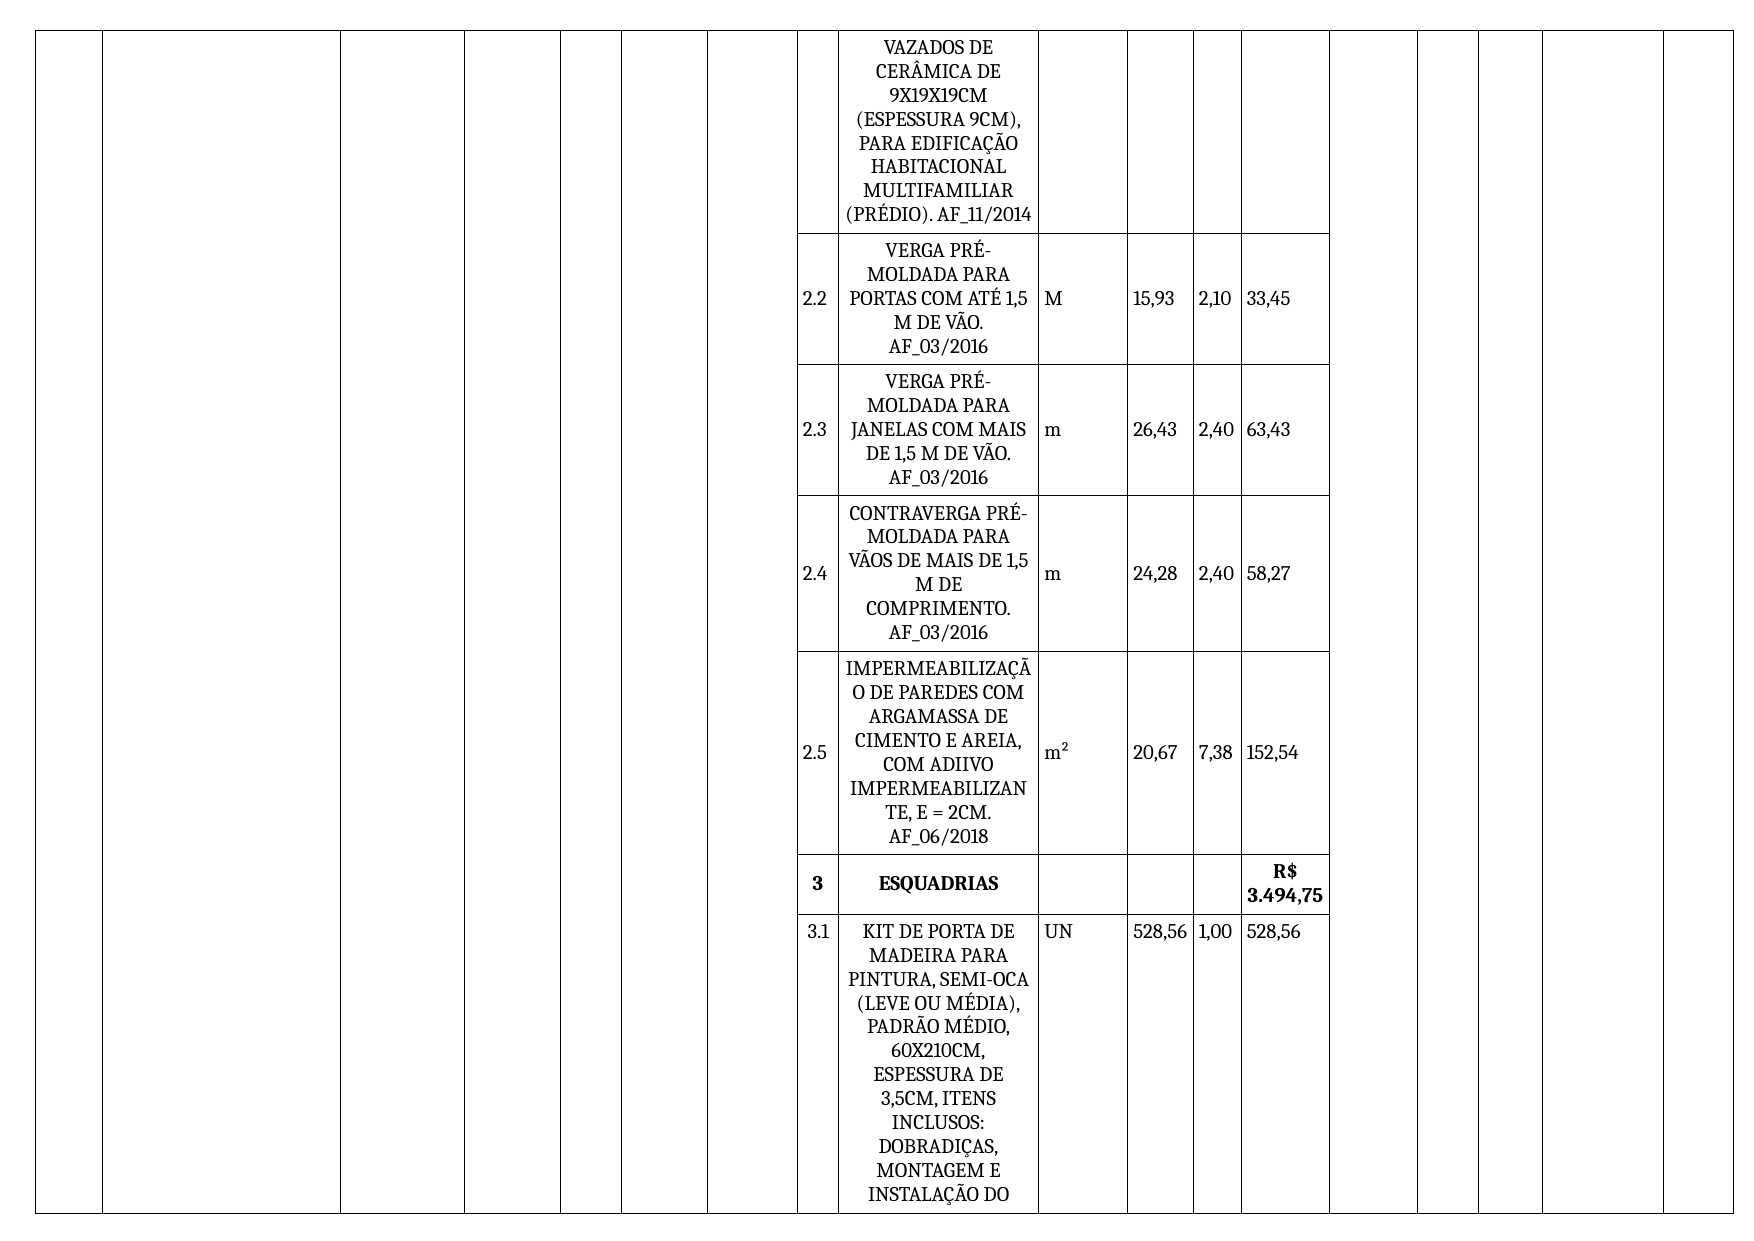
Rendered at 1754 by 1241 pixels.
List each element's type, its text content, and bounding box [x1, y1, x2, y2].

table_cell 63,43 [1242, 365, 1329, 495]
table_cell 2.4 [798, 496, 838, 651]
table_cell 3 [798, 855, 838, 913]
table_cell VERGA PRÉ-MOLDADA PARA PORTAS COM ATÉ 1,5 M DE VÃO. AF_03/2016 [839, 234, 1038, 364]
table_cell CONTRAVERGA PRÉ-MOLDADA PARA VÃOS DE MAIS DE 1,5 M DE COMPRIMENTO. AF_03/2016 [839, 496, 1038, 651]
table_cell [1039, 31, 1127, 233]
table_cell [708, 31, 797, 1212]
table_cell [1543, 31, 1663, 1212]
table_cell 2,10 [1194, 234, 1241, 364]
table_cell [1418, 31, 1478, 1212]
table_cell [465, 31, 560, 1212]
table_cell 2.5 [798, 652, 838, 854]
table_cell [561, 31, 621, 1212]
table_cell [36, 31, 102, 1212]
table_cell m² [1039, 652, 1127, 854]
table_cell M [1039, 234, 1127, 364]
table_cell m [1039, 365, 1127, 495]
table_cell 2.2 [798, 234, 838, 364]
table_cell 3.1 [798, 915, 838, 1212]
table_cell 152,54 [1242, 652, 1329, 854]
table_cell [1330, 31, 1417, 1212]
table_cell [1479, 31, 1542, 1212]
table_cell IMPERMEABILIZAÇÃO DE PAREDES COM ARGAMASSA DE CIMENTO E AREIA, COM ADIIVO IMPERMEABILIZANTE, E = 2CM. AF_06/2018 [839, 652, 1038, 854]
table_cell 26,43 [1128, 365, 1193, 495]
table_cell 58,27 [1242, 496, 1329, 651]
table_cell ESQUADRIAS [839, 855, 1038, 913]
table_cell [1242, 31, 1329, 233]
table_cell [622, 31, 707, 1212]
table_cell m [1039, 496, 1127, 651]
table_cell [798, 31, 838, 233]
table_cell 2,40 [1194, 365, 1241, 495]
table_cell 1,00 [1194, 915, 1241, 1212]
table_cell [341, 31, 464, 1212]
table_cell 528,56 [1242, 915, 1329, 1212]
table_cell 20,67 [1128, 652, 1193, 854]
table_cell 33,45 [1242, 234, 1329, 364]
table_cell 2.3 [798, 365, 838, 495]
table_cell [1194, 31, 1241, 233]
table_cell [1194, 855, 1241, 913]
table_cell 24,28 [1128, 496, 1193, 651]
table_cell [1128, 31, 1193, 233]
table_cell VERGA PRÉ-MOLDADA PARA JANELAS COM MAIS DE 1,5 M DE VÃO. AF_03/2016 [839, 365, 1038, 495]
table_cell R$ 3.494,75 [1242, 855, 1329, 913]
table_cell KIT DE PORTA DE MADEIRA PARA PINTURA, SEMI-OCA (LEVE OU MÉDIA), PADRÃO MÉDIO, 60X210CM, ESPESSURA DE 3,5CM, ITENS INCLUSOS: DOBRADIÇAS, MONTAGEM E INSTALAÇÃO DO [839, 915, 1038, 1212]
table_cell 7,38 [1194, 652, 1241, 854]
table_cell VAZADOS DE CERÂMICA DE 9X19X19CM (ESPESSURA 9CM), PARA EDIFICAÇÃO HABITACIONAL MULTIFAMILIAR (PRÉDIO). AF_11/2014 [839, 31, 1038, 233]
table_cell 15,93 [1128, 234, 1193, 364]
table_cell [1128, 855, 1193, 913]
table_cell [103, 31, 340, 1212]
table_cell [1039, 855, 1127, 913]
table_cell [1664, 31, 1733, 1212]
table_cell 2,40 [1194, 496, 1241, 651]
table_cell 528,56 [1128, 915, 1193, 1212]
table_cell UN [1039, 915, 1127, 1212]
